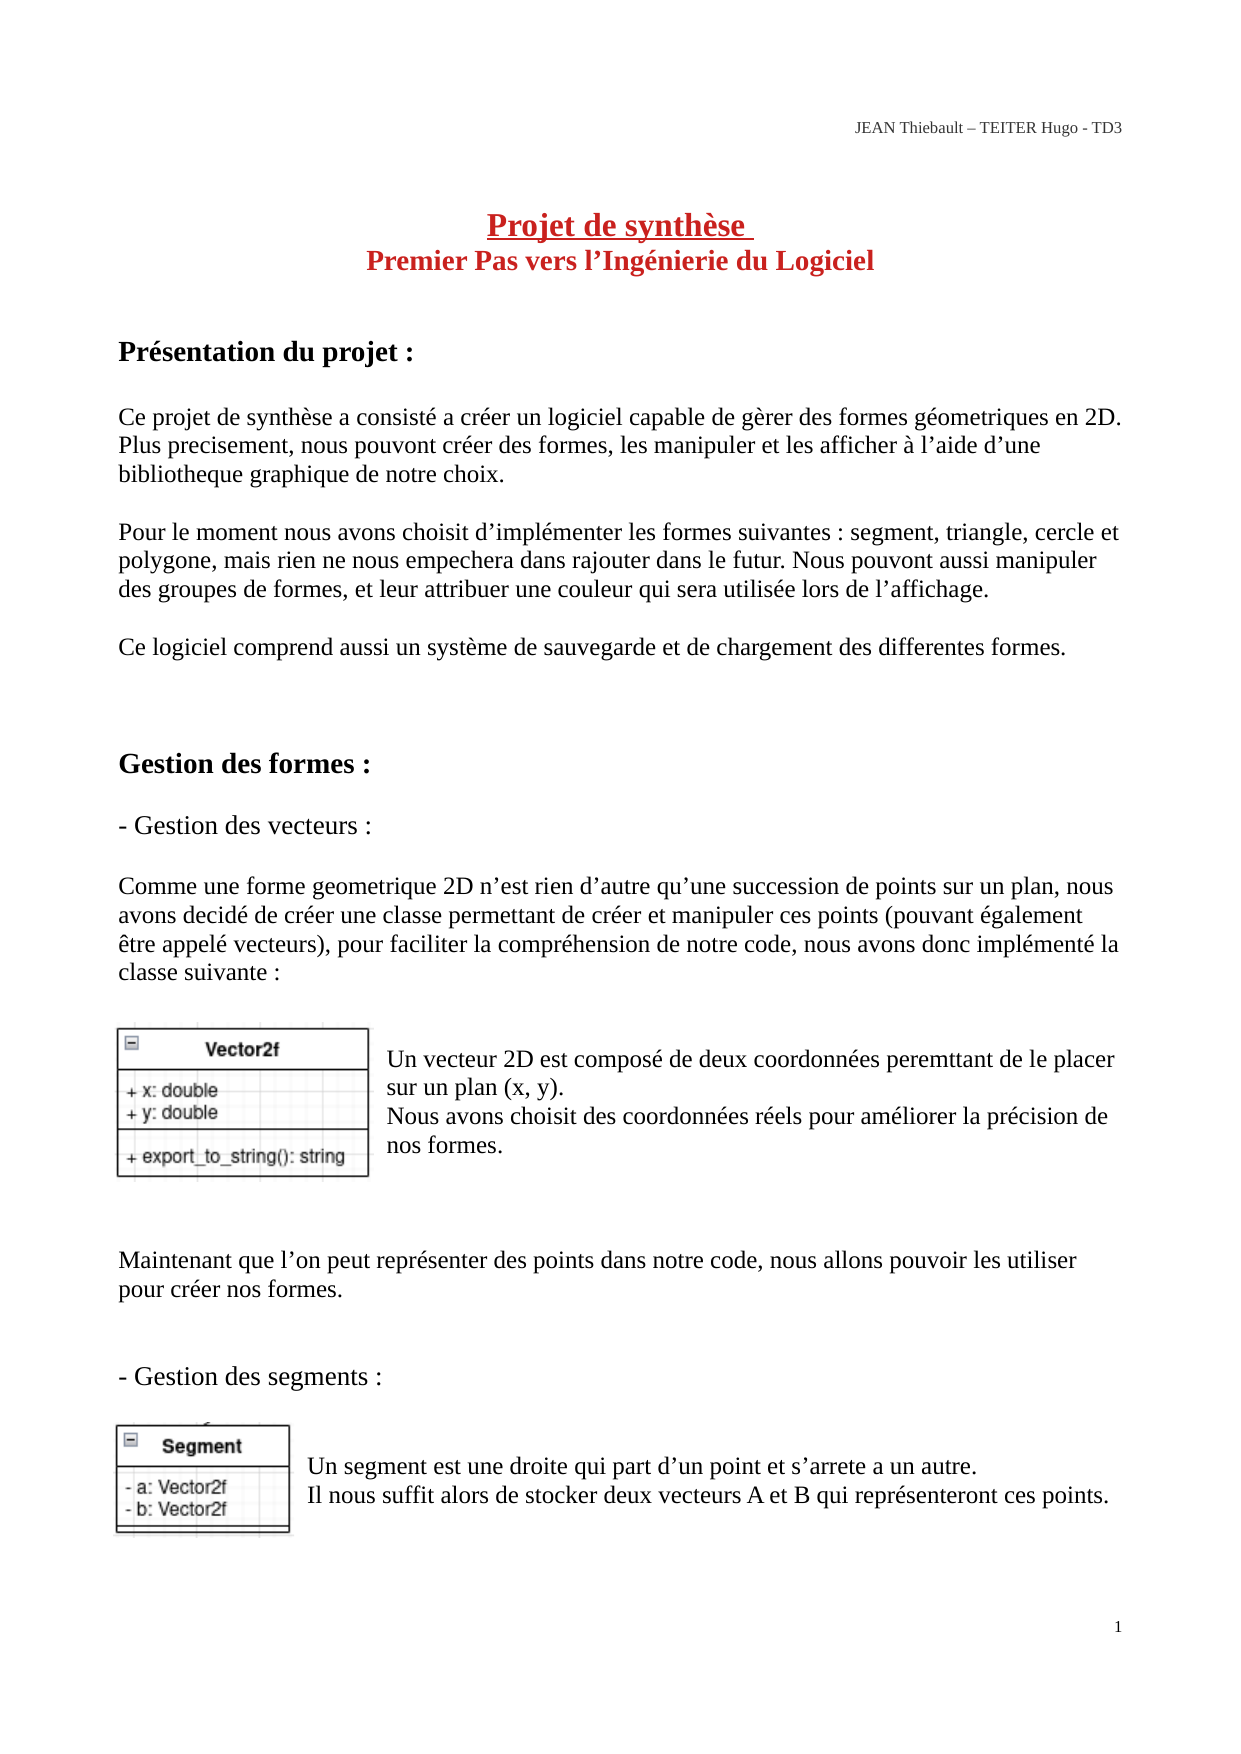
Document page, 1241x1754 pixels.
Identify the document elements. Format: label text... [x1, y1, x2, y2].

text sur un plan (x, y). [374, 1072, 1122, 1101]
text - Gestion des vecteurs : [118, 809, 1122, 840]
text Plus precisement, nous pouvont créer des formes, les manipuler et les afficher à l’aide d’une bibliotheque graphique de notre choix. [118, 430, 1122, 488]
text Gestion des formes : [118, 747, 1122, 780]
text Ce projet de synthèse a consisté a créer un logiciel capable de gèrer des formes géometriques en 2D. [118, 402, 1122, 430]
text Maintenant que l’on peut représenter des points dans notre code, nous allons pouvoir les utiliser pour créer nos formes. [118, 1245, 1122, 1302]
text Un segment est une droite qui part d’un point et s’arrete a un autre. [295, 1451, 1122, 1480]
text - Gestion des segments : [118, 1360, 1122, 1391]
text Il nous suffit alors de stocker deux vecteurs A et B qui représenteront ces points. [295, 1480, 1122, 1508]
picture [114, 1022, 374, 1182]
text Projet de synthèse [118, 205, 1122, 243]
text Présentation du projet : [118, 334, 1122, 368]
text Pour le moment nous avons choisit d’implémenter les formes suivantes : segment, triangle, cercle et polygone, mais rien ne nous empechera dans rajouter dans le futur. Nous pouvont aussi manipuler des groupes de formes, et leur attribuer une couleur qui sera utilisée lors de l’affichage. [118, 517, 1122, 603]
text Ce logiciel comprend aussi un système de sauvegarde et de chargement des differentes formes. [118, 632, 1122, 660]
picture [113, 1422, 295, 1538]
text nos formes. [374, 1130, 1122, 1159]
text Comme une forme geometrique 2D n’est rien d’autre qu’une succession de points sur un plan, nous avons decidé de créer une classe permettant de créer et manipuler ces points (pouvant également être appelé vecteurs), pour faciliter la compréhension de notre code, nous avons donc implémenté la classe suivante : [118, 871, 1122, 986]
text Nous avons choisit des coordonnées réels pour améliorer la précision de [374, 1101, 1122, 1130]
text Un vecteur 2D est composé de deux coordonnées peremttant de le placer [374, 1044, 1122, 1072]
text Premier Pas vers l’Ingénierie du Logiciel [118, 243, 1122, 277]
